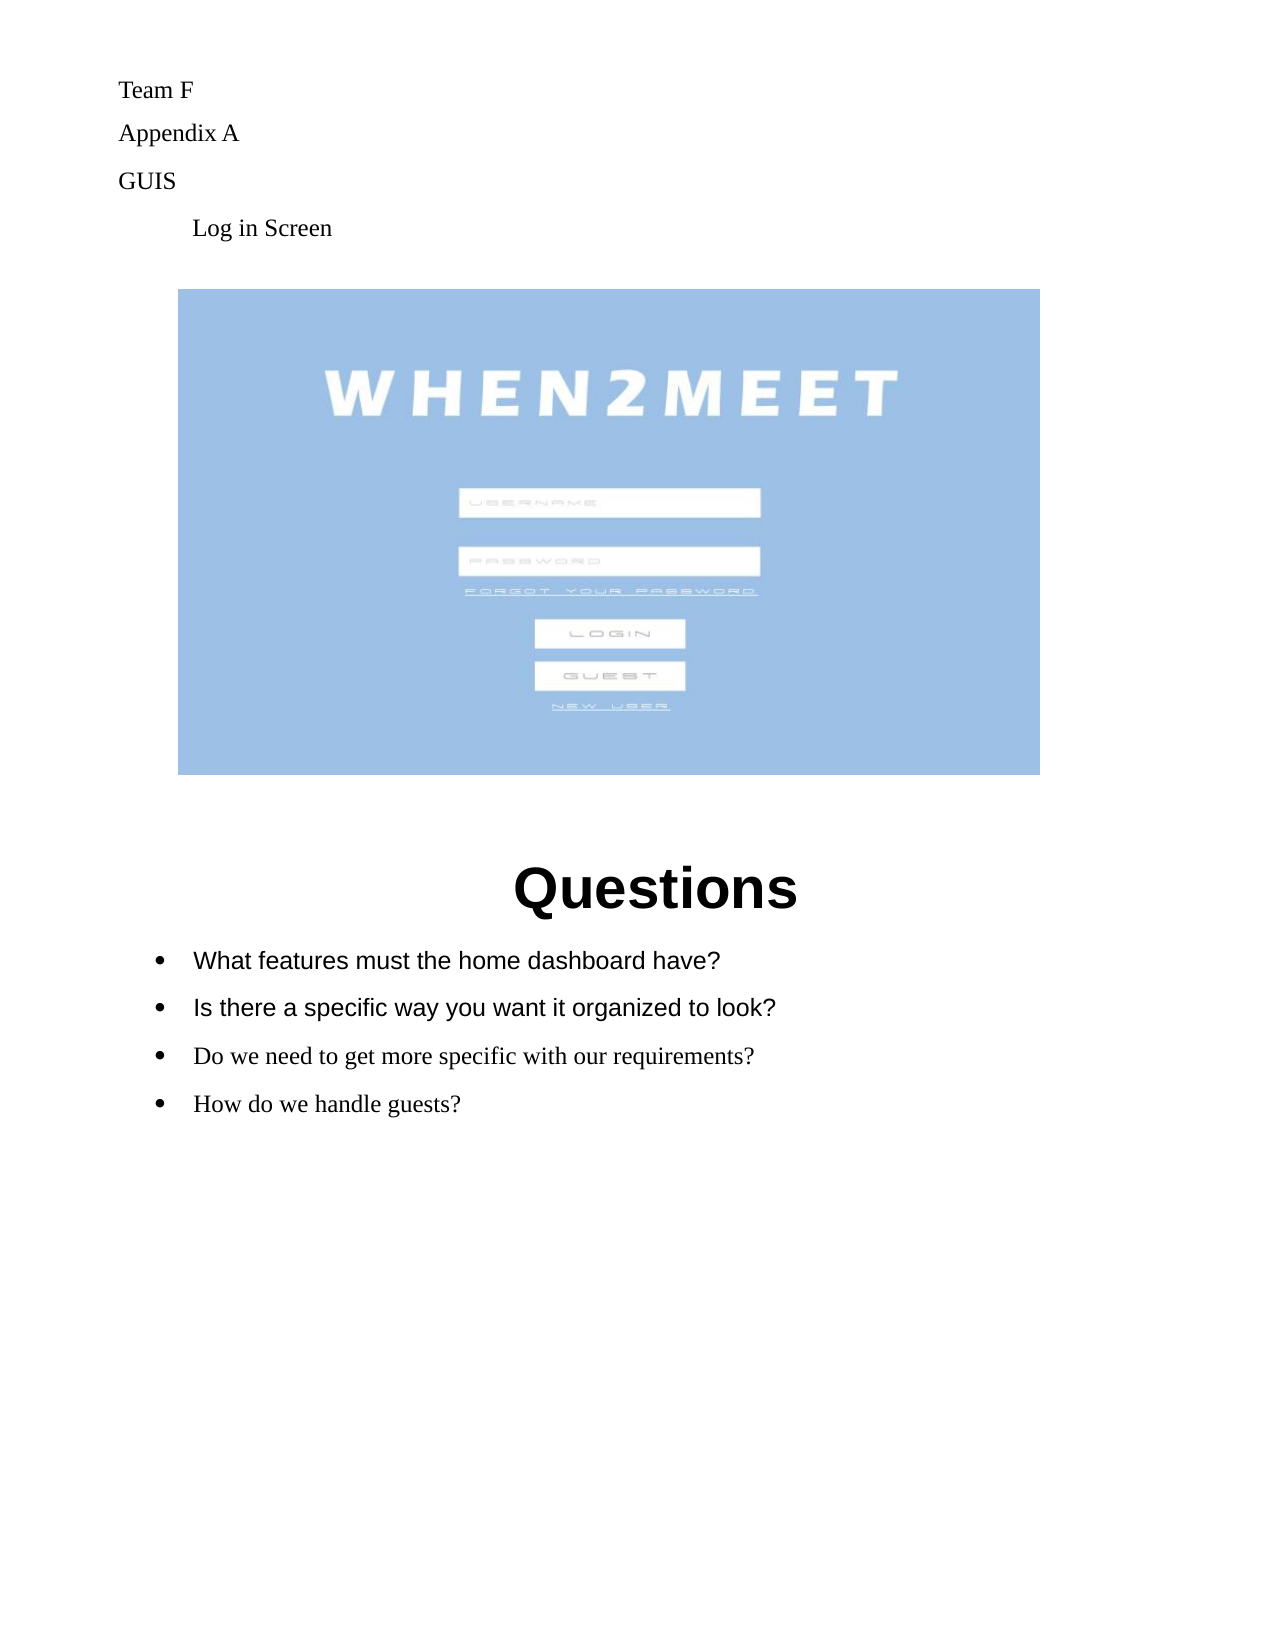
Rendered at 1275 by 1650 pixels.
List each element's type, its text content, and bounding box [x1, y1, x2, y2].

list Do we need to get more specific with our requirements? [156, 1041, 1157, 1070]
text Questions [156, 854, 1157, 921]
list What features must the home dashboard have? [156, 946, 1157, 974]
list How do we handle guests? [156, 1089, 1157, 1117]
list Is there a specific way you want it organized to look? [156, 993, 1157, 1022]
text Log in Screen [118, 213, 1157, 242]
text Appendix A [118, 118, 1157, 147]
text GUIS [118, 166, 1157, 194]
